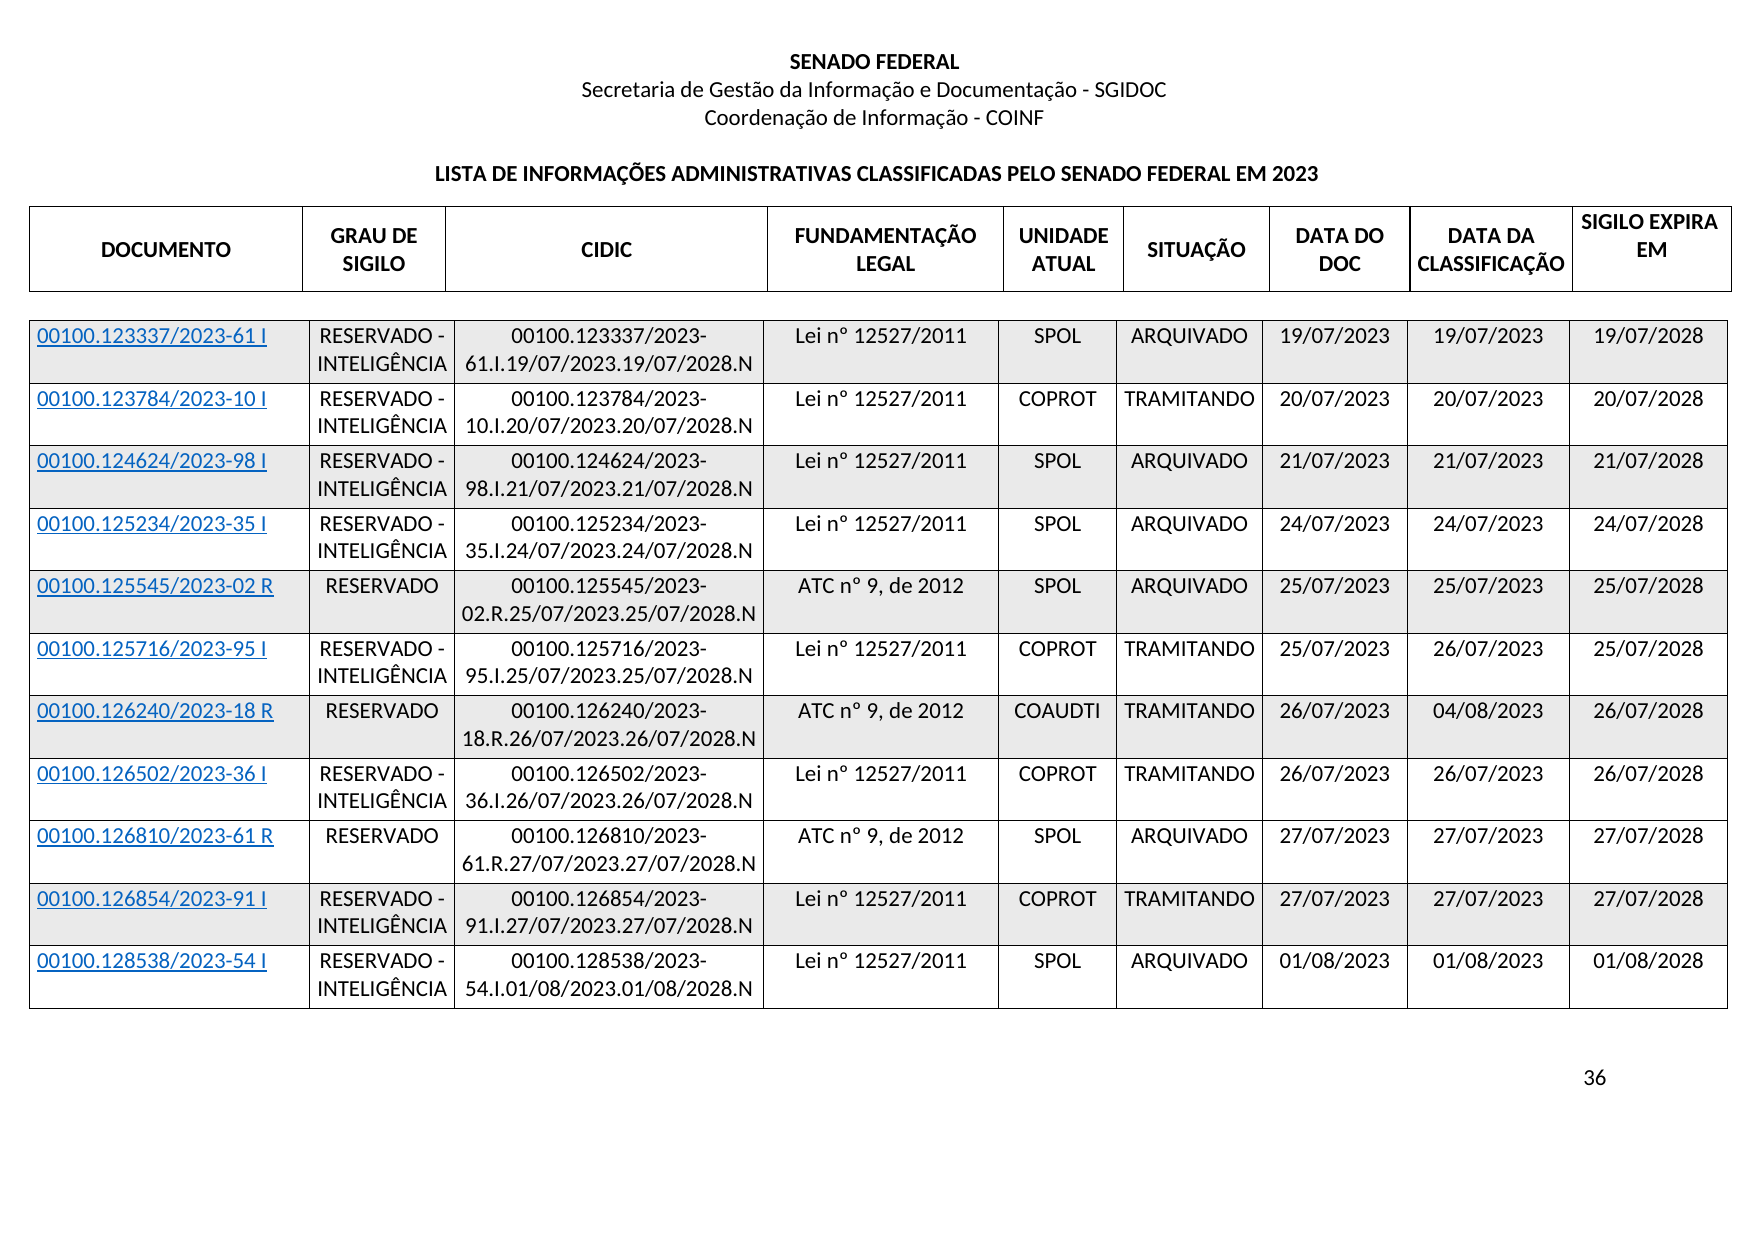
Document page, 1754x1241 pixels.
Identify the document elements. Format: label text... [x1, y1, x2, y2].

table_cell TRAMITANDO [1117, 384, 1262, 445]
table_cell 20/07/2023 [1408, 384, 1569, 445]
table_cell Lei nº 12527/2011 [764, 759, 998, 820]
table_cell RESERVADO [310, 696, 454, 758]
table_cell 04/08/2023 [1408, 696, 1569, 758]
table_cell ATC nº 9, de 2012 [764, 821, 998, 883]
table_cell 00100.125545/2023-02 R [30, 571, 309, 633]
table_cell 21/07/2023 [1408, 446, 1569, 508]
table_cell 00100.126854/2023-91.I.27/07/2023.27/07/2028.N [455, 884, 763, 945]
table_cell 26/07/2023 [1263, 696, 1407, 758]
table_cell Lei nº 12527/2011 [764, 446, 998, 508]
table_cell RESERVADO - INTELIGÊNCIA [310, 321, 454, 383]
table_cell RESERVADO - INTELIGÊNCIA [310, 446, 454, 508]
table_cell 00100.126854/2023-91 I [30, 884, 309, 945]
table_cell 19/07/2028 [1570, 321, 1727, 383]
table_cell 25/07/2028 [1570, 571, 1727, 633]
table_cell Lei nº 12527/2011 [764, 321, 998, 383]
table_cell 00100.125234/2023-35.I.24/07/2023.24/07/2028.N [455, 509, 763, 570]
table_cell COAUDTI [999, 696, 1116, 758]
table_cell ARQUIVADO [1117, 946, 1262, 1008]
table_cell 27/07/2023 [1263, 884, 1407, 945]
table_cell 01/08/2023 [1408, 946, 1569, 1008]
table_cell SPOL [999, 946, 1116, 1008]
table_cell 00100.126502/2023-36 I [30, 759, 309, 820]
table_cell 00100.123337/2023-61 I [30, 321, 309, 383]
table_cell 00100.123784/2023-10.I.20/07/2023.20/07/2028.N [455, 384, 763, 445]
table_cell 27/07/2028 [1570, 821, 1727, 883]
table_cell TRAMITANDO [1117, 634, 1262, 695]
table_cell RESERVADO - INTELIGÊNCIA [310, 946, 454, 1008]
table_cell 21/07/2023 [1263, 446, 1407, 508]
table_cell COPROT [999, 759, 1116, 820]
table_cell TRAMITANDO [1117, 696, 1262, 758]
table_cell 00100.125716/2023-95 I [30, 634, 309, 695]
table_cell 19/07/2023 [1408, 321, 1569, 383]
table_cell COPROT [999, 634, 1116, 695]
table_cell 20/07/2028 [1570, 384, 1727, 445]
table_cell RESERVADO - INTELIGÊNCIA [310, 509, 454, 570]
table_cell 00100.123337/2023-61.I.19/07/2023.19/07/2028.N [455, 321, 763, 383]
table_cell SPOL [999, 571, 1116, 633]
table_cell COPROT [999, 884, 1116, 945]
table_cell TRAMITANDO [1117, 759, 1262, 820]
table_cell 26/07/2028 [1570, 759, 1727, 820]
table_cell COPROT [999, 384, 1116, 445]
table_cell 00100.126810/2023-61.R.27/07/2023.27/07/2028.N [455, 821, 763, 883]
table_cell ARQUIVADO [1117, 321, 1262, 383]
table_cell 27/07/2023 [1408, 884, 1569, 945]
table_cell 00100.128538/2023-54.I.01/08/2023.01/08/2028.N [455, 946, 763, 1008]
table_cell 01/08/2023 [1263, 946, 1407, 1008]
table_cell 25/07/2028 [1570, 634, 1727, 695]
table_cell 26/07/2028 [1570, 696, 1727, 758]
table_cell SPOL [999, 821, 1116, 883]
table_cell RESERVADO - INTELIGÊNCIA [310, 634, 454, 695]
table_cell 26/07/2023 [1408, 759, 1569, 820]
table_cell 20/07/2023 [1263, 384, 1407, 445]
table_cell 21/07/2028 [1570, 446, 1727, 508]
table_cell 00100.126502/2023-36.I.26/07/2023.26/07/2028.N [455, 759, 763, 820]
table_cell 25/07/2023 [1408, 571, 1569, 633]
table_cell ATC nº 9, de 2012 [764, 571, 998, 633]
table_cell 27/07/2028 [1570, 884, 1727, 945]
table_cell 00100.126240/2023-18.R.26/07/2023.26/07/2028.N [455, 696, 763, 758]
table_cell Lei nº 12527/2011 [764, 884, 998, 945]
table_cell 01/08/2028 [1570, 946, 1727, 1008]
table_cell 25/07/2023 [1263, 634, 1407, 695]
table_cell 24/07/2023 [1408, 509, 1569, 570]
table_cell RESERVADO - INTELIGÊNCIA [310, 384, 454, 445]
table_cell 00100.124624/2023-98.I.21/07/2023.21/07/2028.N [455, 446, 763, 508]
table_cell 24/07/2023 [1263, 509, 1407, 570]
table_cell 00100.124624/2023-98 I [30, 446, 309, 508]
table_cell RESERVADO - INTELIGÊNCIA [310, 759, 454, 820]
table_cell 00100.125234/2023-35 I [30, 509, 309, 570]
table_cell 00100.128538/2023-54 I [30, 946, 309, 1008]
table_cell 00100.123784/2023-10 I [30, 384, 309, 445]
table_cell ARQUIVADO [1117, 571, 1262, 633]
table_cell 27/07/2023 [1263, 821, 1407, 883]
table_cell 19/07/2023 [1263, 321, 1407, 383]
table_cell 00100.125716/2023-95.I.25/07/2023.25/07/2028.N [455, 634, 763, 695]
table_cell SPOL [999, 446, 1116, 508]
table_cell ARQUIVADO [1117, 446, 1262, 508]
table_cell 25/07/2023 [1263, 571, 1407, 633]
table_cell 24/07/2028 [1570, 509, 1727, 570]
table_cell 00100.125545/2023-02.R.25/07/2023.25/07/2028.N [455, 571, 763, 633]
table_cell 26/07/2023 [1263, 759, 1407, 820]
table_cell 27/07/2023 [1408, 821, 1569, 883]
table_cell SPOL [999, 321, 1116, 383]
table_cell RESERVADO - INTELIGÊNCIA [310, 884, 454, 945]
table_cell Lei nº 12527/2011 [764, 946, 998, 1008]
table_cell SPOL [999, 509, 1116, 570]
table_cell ARQUIVADO [1117, 821, 1262, 883]
table_cell 00100.126810/2023-61 R [30, 821, 309, 883]
table_cell Lei nº 12527/2011 [764, 634, 998, 695]
table_cell 26/07/2023 [1408, 634, 1569, 695]
table_cell ARQUIVADO [1117, 509, 1262, 570]
table_cell 00100.126240/2023-18 R [30, 696, 309, 758]
table_cell Lei nº 12527/2011 [764, 509, 998, 570]
table_cell Lei nº 12527/2011 [764, 384, 998, 445]
table_cell TRAMITANDO [1117, 884, 1262, 945]
table_cell ATC nº 9, de 2012 [764, 696, 998, 758]
table_cell RESERVADO [310, 821, 454, 883]
table_cell RESERVADO [310, 571, 454, 633]
